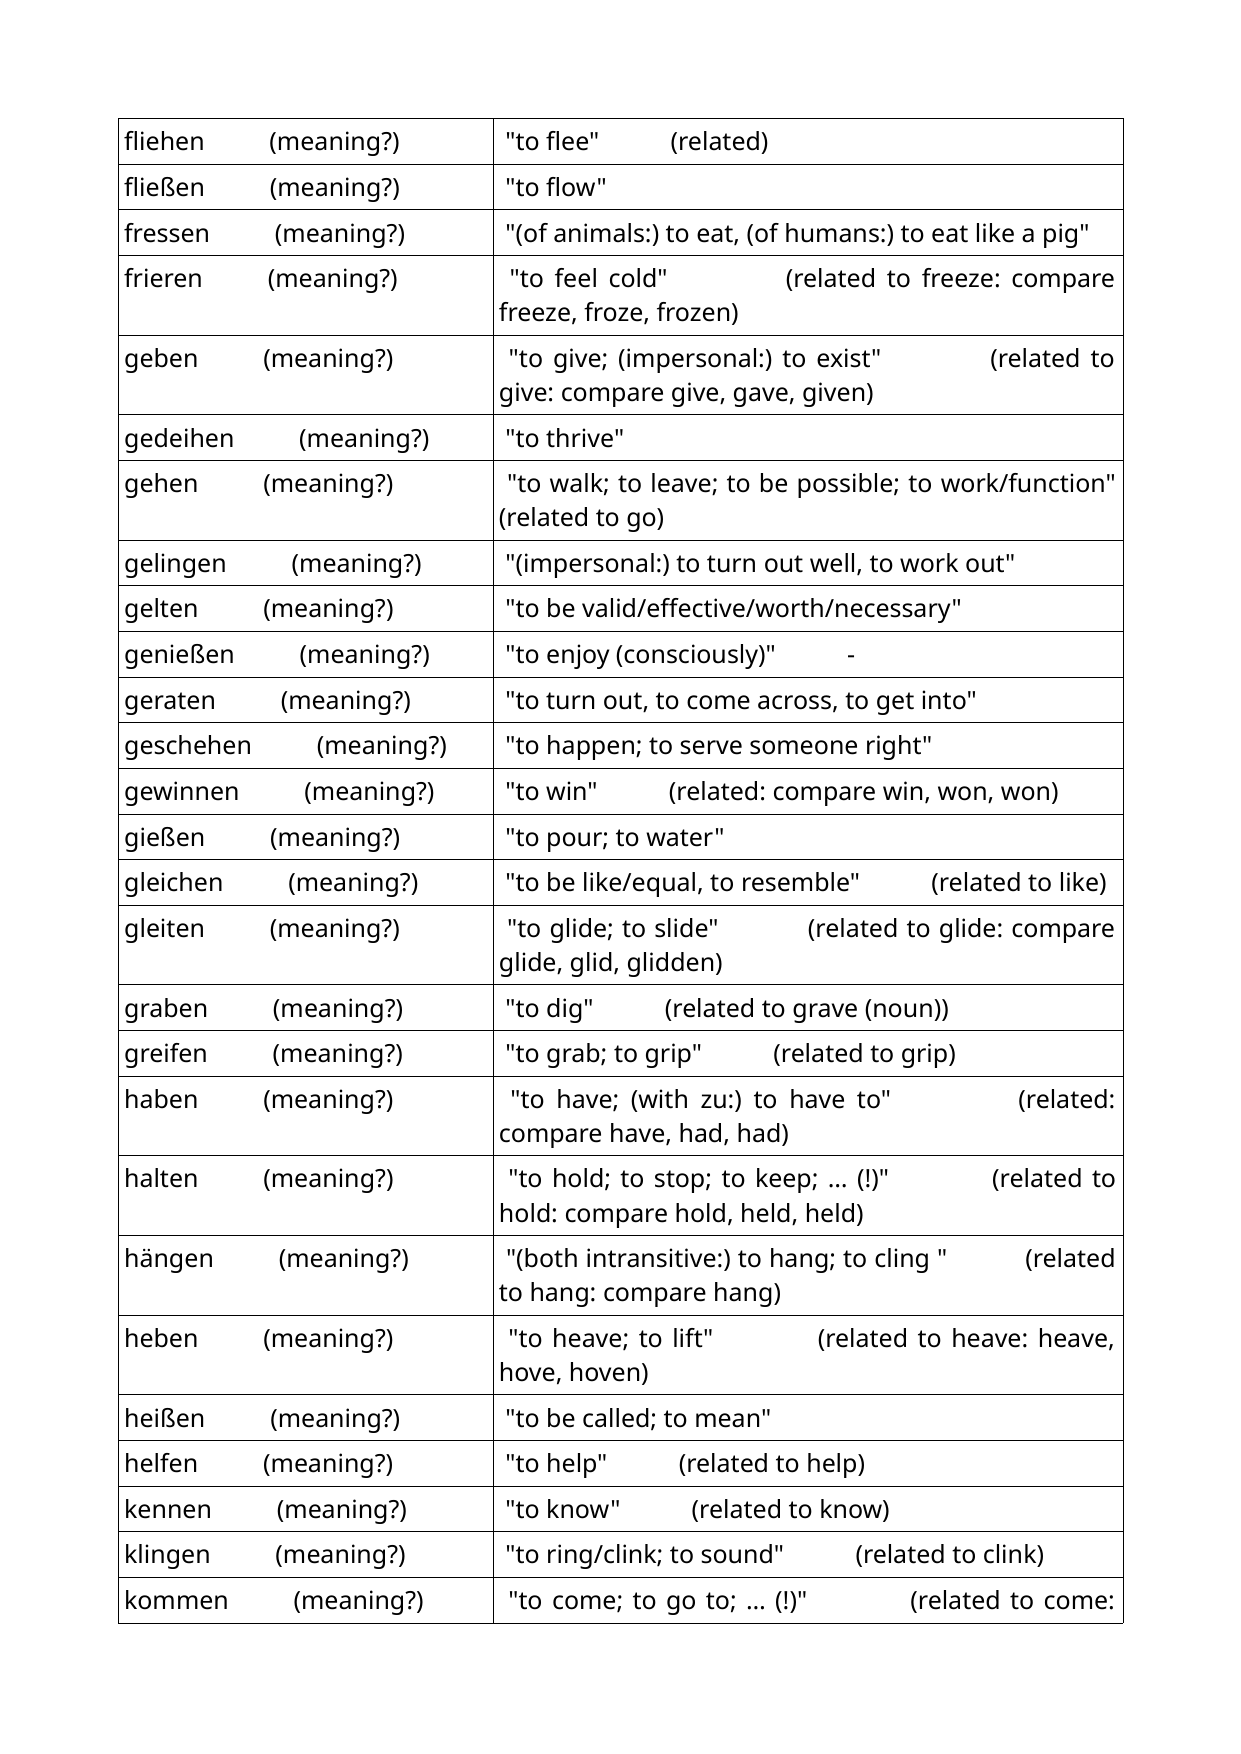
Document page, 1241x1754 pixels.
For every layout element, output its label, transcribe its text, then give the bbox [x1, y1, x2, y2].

table_cell "to dig" (related to grave (noun)) [494, 985, 1123, 1030]
table_cell hängen (meaning?) [119, 1236, 493, 1315]
table_cell "to come; to go to; … (!)" (related to come: [494, 1578, 1123, 1622]
table_cell "to flee" (related) [494, 119, 1123, 164]
table_cell "(of animals:) to eat, (of humans:) to eat like a pig" [494, 210, 1123, 255]
table_cell geschehen (meaning?) [119, 723, 493, 768]
table_cell "to walk; to leave; to be possible; to work/function" (related to go) [494, 461, 1123, 540]
table_cell "to know" (related to know) [494, 1487, 1123, 1531]
table_cell gedeihen (meaning?) [119, 415, 493, 460]
table_cell "to win" (related: compare win, won, won) [494, 769, 1123, 813]
table_cell "to flow" [494, 165, 1123, 209]
table_cell genießen (meaning?) [119, 632, 493, 677]
table_cell "to happen; to serve someone right" [494, 723, 1123, 768]
table_cell halten (meaning?) [119, 1156, 493, 1235]
table_cell heben (meaning?) [119, 1316, 493, 1394]
table_cell "to grab; to grip" (related to grip) [494, 1031, 1123, 1076]
table_cell "(both intransitive:) to hang; to cling " (related to hang: compare hang) [494, 1236, 1123, 1315]
table_cell klingen (meaning?) [119, 1532, 493, 1577]
table_cell "to heave; to lift" (related to heave: heave, hove, hoven) [494, 1316, 1123, 1394]
table_cell helfen (meaning?) [119, 1441, 493, 1486]
table_cell gleiten (meaning?) [119, 906, 493, 984]
table_cell geraten (meaning?) [119, 678, 493, 722]
table_cell gelten (meaning?) [119, 586, 493, 631]
table_cell "to be called; to mean" [494, 1395, 1123, 1440]
table_cell gehen (meaning?) [119, 461, 493, 540]
table_cell kennen (meaning?) [119, 1487, 493, 1531]
table_cell "to ring/clink; to sound" (related to clink) [494, 1532, 1123, 1577]
table_cell "to give; (impersonal:) to exist" (related to give: compare give, gave, given) [494, 336, 1123, 414]
table_cell "to be like/equal, to resemble" (related to like) [494, 860, 1123, 905]
table_cell "to feel cold" (related to freeze: compare freeze, froze, frozen) [494, 256, 1123, 335]
table_cell "to turn out, to come across, to get into" [494, 678, 1123, 722]
table_cell haben (meaning?) [119, 1077, 493, 1155]
table_cell "to glide; to slide" (related to glide: compare glide, glid, glidden) [494, 906, 1123, 984]
table_cell "to be valid/effective/worth/necessary" [494, 586, 1123, 631]
table_cell "to have; (with zu:) to have to" (related: compare have, had, had) [494, 1077, 1123, 1155]
table_cell greifen (meaning?) [119, 1031, 493, 1076]
table_cell graben (meaning?) [119, 985, 493, 1030]
table_cell "to hold; to stop; to keep; … (!)" (related to hold: compare hold, held, held) [494, 1156, 1123, 1235]
table_cell kommen (meaning?) [119, 1578, 493, 1622]
table_cell "to enjoy (consciously)" - [494, 632, 1123, 677]
table_cell gewinnen (meaning?) [119, 769, 493, 813]
table_cell gleichen (meaning?) [119, 860, 493, 905]
table_cell "to pour; to water" [494, 815, 1123, 859]
table_cell fressen (meaning?) [119, 210, 493, 255]
table_cell gießen (meaning?) [119, 815, 493, 859]
table_cell fließen (meaning?) [119, 165, 493, 209]
table_cell "to thrive" [494, 415, 1123, 460]
table_cell gelingen (meaning?) [119, 541, 493, 585]
table_cell heißen (meaning?) [119, 1395, 493, 1440]
table_cell "(impersonal:) to turn out well, to work out" [494, 541, 1123, 585]
table_cell frieren (meaning?) [119, 256, 493, 335]
table_cell "to help" (related to help) [494, 1441, 1123, 1486]
table_cell fliehen (meaning?) [119, 119, 493, 164]
table_cell geben (meaning?) [119, 336, 493, 414]
